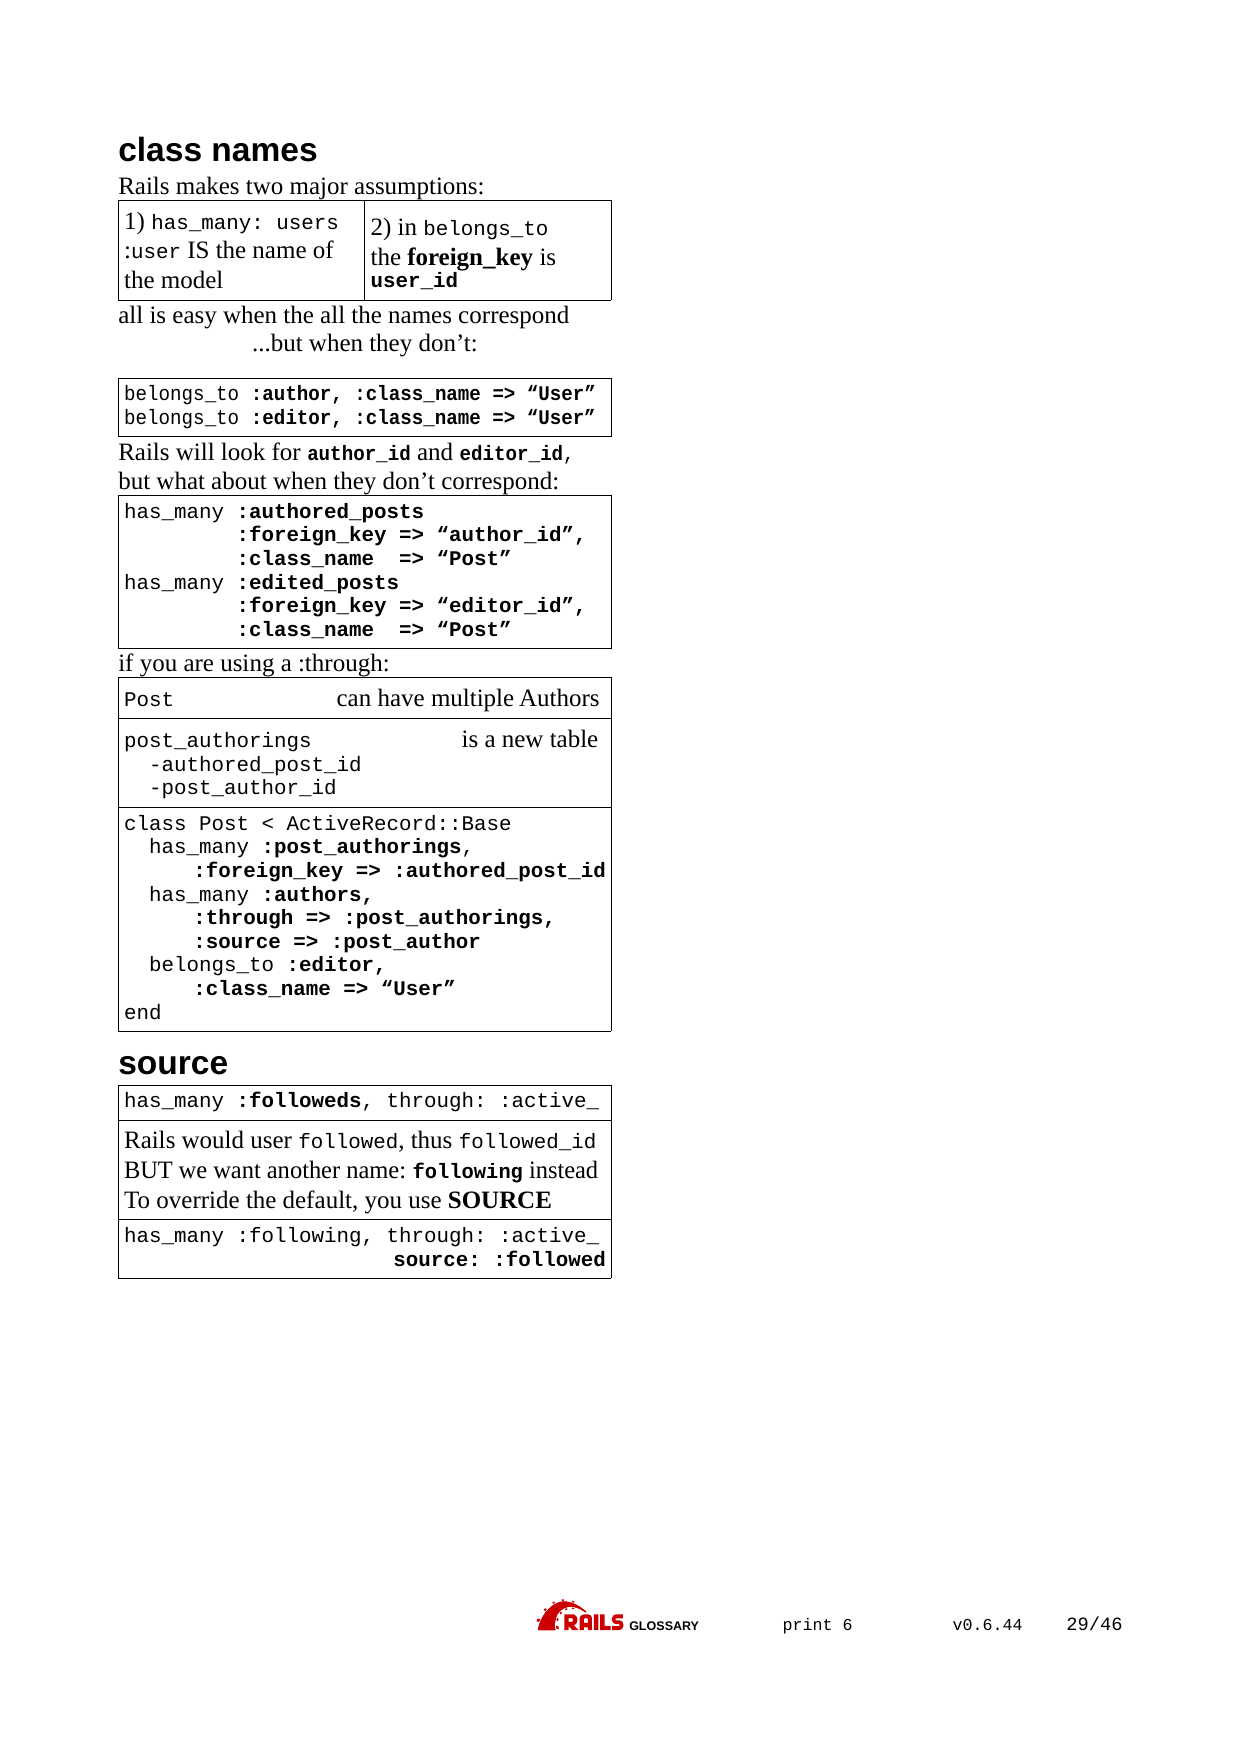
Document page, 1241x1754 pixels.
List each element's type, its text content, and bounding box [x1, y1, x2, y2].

table_header Post can have multiple Authors [119, 678, 611, 718]
text Rails will look for author_id and editor_id, but what about when they don’t correspond: [118, 437, 611, 495]
table_header has_many :followeds, through: :active_ [119, 1086, 611, 1120]
table_header has_many :authored_posts :foreign_key => “author_id”, :class_name => “Post” has_many :edited_posts :foreign_key => “editor_id”, :class_name => “Post” [119, 496, 611, 648]
text if you are using a :through: [118, 649, 611, 677]
table_cell has_many :following, through: :active_ source: :followed [119, 1220, 611, 1278]
table_cell class Post < ActiveRecord::Base has_many :post_authorings, :foreign_key => :authored_post_id has_many :authors, :through => :post_authorings, :source => :post_author belongs_to :editor, :class_name => “User” end [119, 808, 611, 1031]
subtitle source [118, 1043, 611, 1082]
text all is easy when the all the names correspond [118, 301, 611, 328]
text ...but when they don’t: [118, 328, 611, 357]
table_header 2) in belongs_to the foreign_key is user_id [365, 201, 611, 300]
table_header belongs_to :author, :class_name => “User” belongs_to :editor, :class_name => “User” [119, 379, 611, 436]
table_cell post_authorings is a new table -authored_post_id -post_author_id [119, 719, 611, 807]
subtitle class names [118, 130, 611, 168]
text Rails makes two major assumptions: [118, 171, 611, 200]
table_header 1) has_many: users :user IS the name of the model [119, 201, 364, 300]
table_cell Rails would user followed, thus followed_id BUT we want another name: following instead To override the default, you use SOURCE [119, 1121, 611, 1219]
